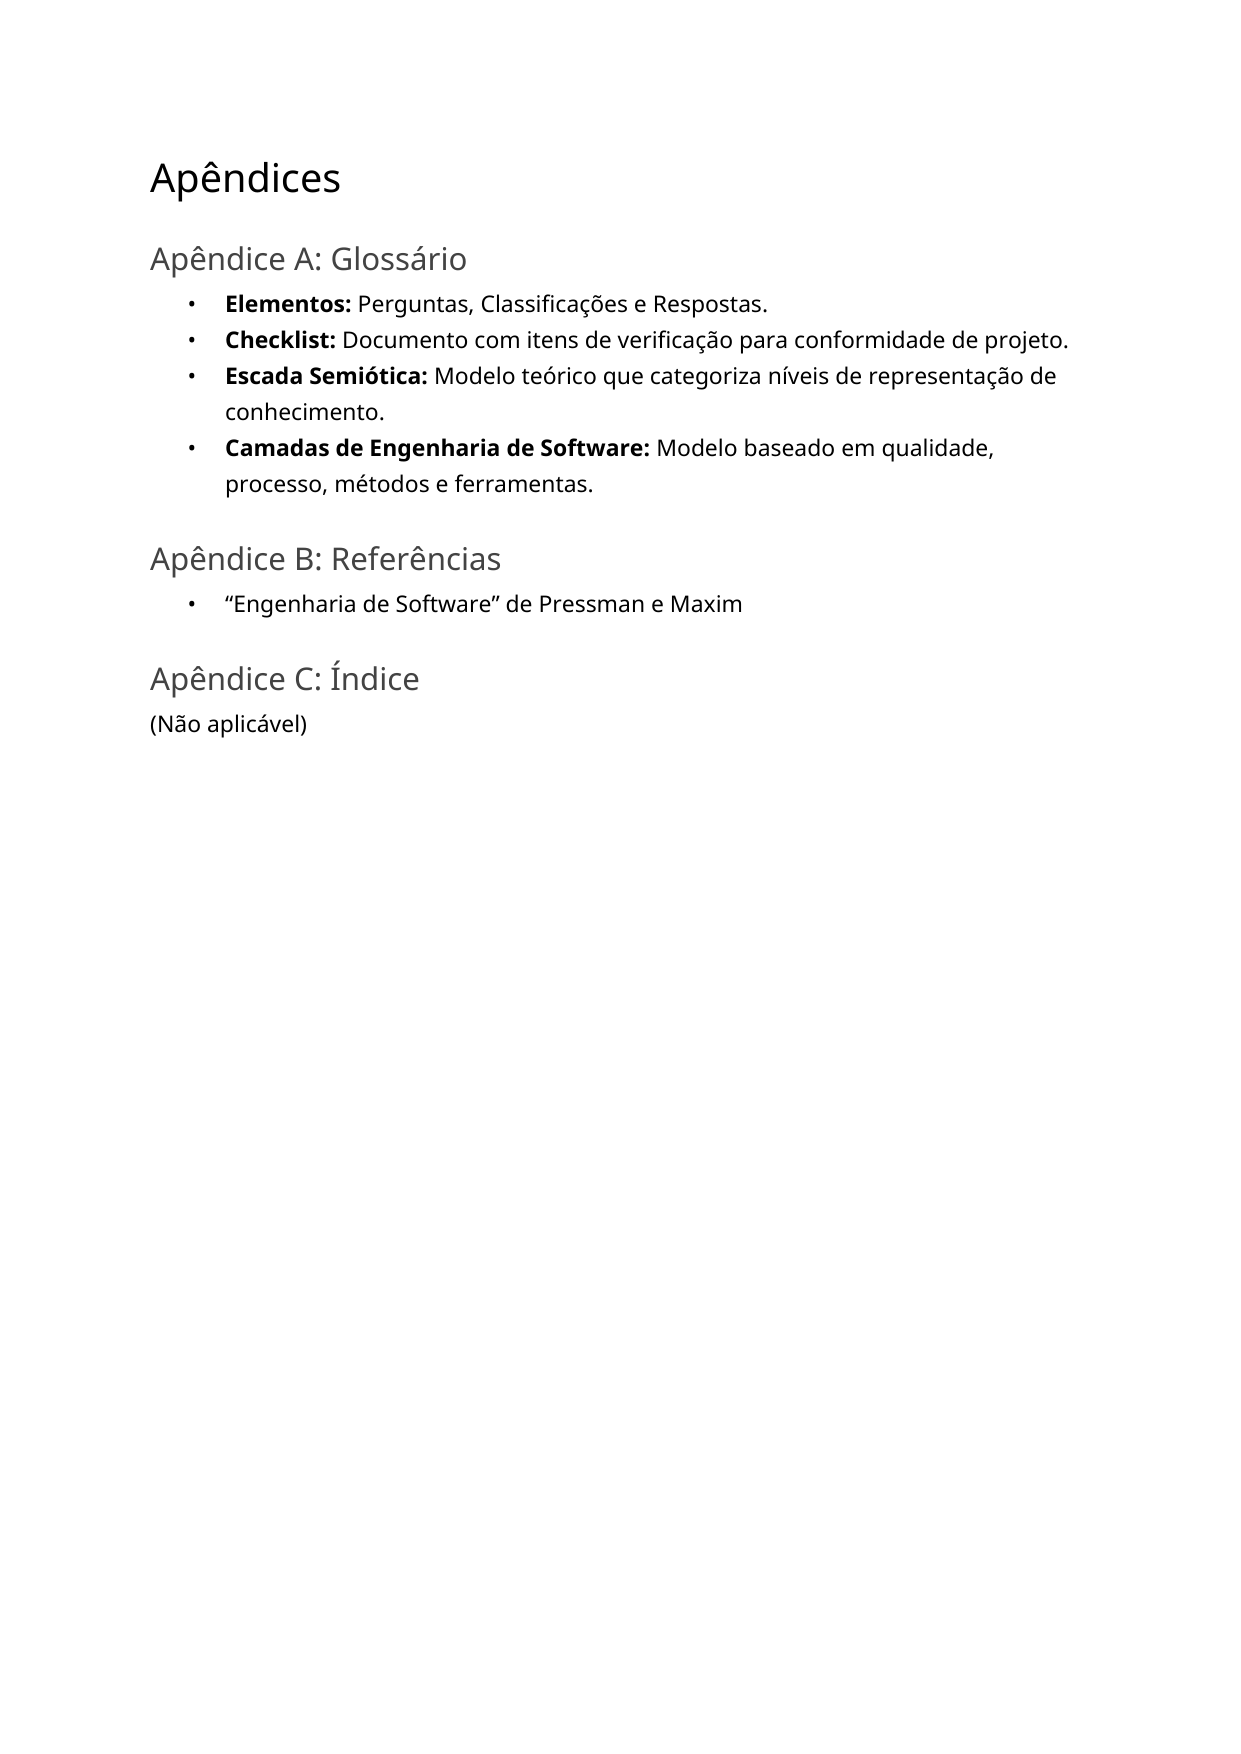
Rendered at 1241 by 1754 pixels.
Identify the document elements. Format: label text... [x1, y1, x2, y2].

list “Engenharia de Software” de Pressman e Maxim [187, 588, 1090, 619]
subtitle Apêndice B: Referências [150, 537, 1090, 580]
subtitle Apêndice A: Glossário [150, 237, 1090, 280]
list Escada Semiótica: Modelo teórico que categoriza níveis de representação de conhecimento. [187, 360, 1090, 427]
text (Não aplicável) [150, 708, 1090, 739]
list Elementos: Perguntas, Classificações e Respostas. [187, 288, 1090, 319]
subtitle Apêndice C: Índice [150, 657, 1090, 700]
list Checklist: Documento com itens de verificação para conformidade de projeto. [187, 324, 1090, 355]
list Camadas de Engenharia de Software: Modelo baseado em qualidade, processo, métodos e ferramentas. [187, 432, 1090, 499]
subtitle Apêndices [150, 150, 1090, 204]
